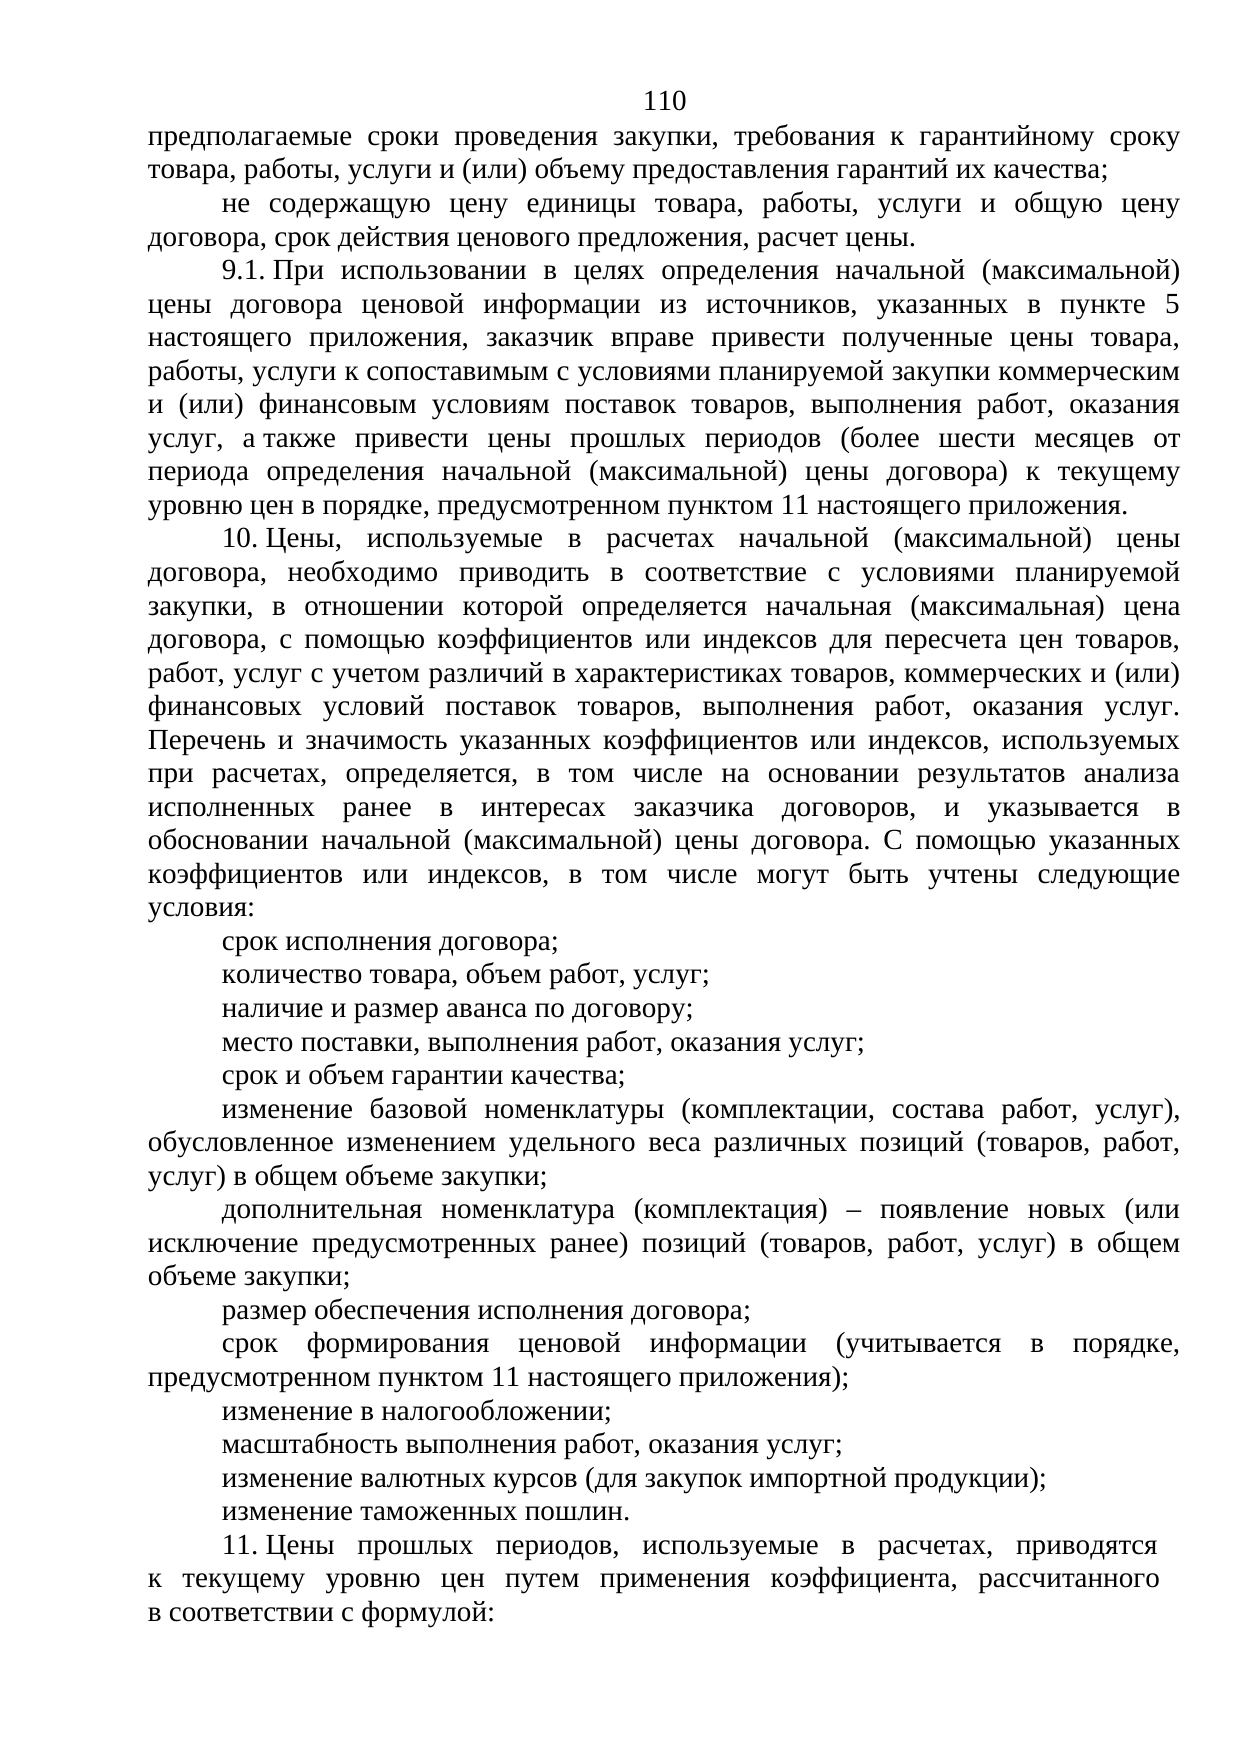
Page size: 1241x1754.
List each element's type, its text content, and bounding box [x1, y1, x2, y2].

text 11. Цены прошлых периодов, используемые в расчетах, приводятся к текущему уровню цен путем применения коэффициента, рассчитанного в соответствии с формулой: [148, 1527, 1181, 1627]
text срок и объем гарантии качества; [148, 1057, 1181, 1091]
text 9.1. При использовании в целях определения начальной (максимальной) цены договора ценовой информации из источников, указанных в пункте 5 настоящего приложения, заказчик вправе привести полученные цены товара, работы, услуги к сопоставимым с условиями планируемой закупки коммерческим и (или) финансовым условиям поставок товаров, выполнения работ, оказания услуг, а также привести цены прошлых периодов (более шести месяцев от периода определения начальной (максимальной) цены договора) к текущему уровню цен в порядке, предусмотренном пунктом 11 настоящего приложения. [148, 252, 1181, 521]
text 10. Цены, используемые в расчетах начальной (максимальной) цены договора, необходимо приводить в соответствие с условиями планируемой закупки, в отношении которой определяется начальная (максимальная) цена договора, с помощью коэффициентов или индексов для пересчета цен товаров, работ, услуг с учетом различий в характеристиках товаров, коммерческих и (или) финансовых условий поставок товаров, выполнения работ, оказания услуг. Перечень и значимость указанных коэффициентов или индексов, используемых при расчетах, определяется, в том числе на основании результатов анализа исполненных ранее в интересах заказчика договоров, и указывается в обосновании начальной (максимальной) цены договора. С помощью указанных коэффициентов или индексов, в том числе могут быть учтены следующие условия: [148, 521, 1181, 923]
text срок исполнения договора; [148, 923, 1181, 957]
text срок формирования ценовой информации (учитывается в порядке, предусмотренном пунктом 11 настоящего приложения); [148, 1326, 1181, 1393]
text изменение базовой номенклатуры (комплектации, состава работ, услуг), обусловленное изменением удельного веса различных позиций (товаров, работ, услуг) в общем объеме закупки; [148, 1091, 1181, 1191]
text количество товара, объем работ, услуг; [148, 957, 1181, 990]
text наличие и размер аванса по договору; [148, 990, 1181, 1024]
text изменение валютных курсов (для закупок импортной продукции); [148, 1460, 1181, 1493]
text дополнительная номенклатура (комплектация) – появление новых (или исключение предусмотренных ранее) позиций (товаров, работ, услуг) в общем объеме закупки; [148, 1191, 1181, 1292]
text место поставки, выполнения работ, оказания услуг; [148, 1024, 1181, 1057]
text масштабность выполнения работ, оказания услуг; [148, 1426, 1181, 1460]
text не содержащую цену единицы товара, работы, услуги и общую цену договора, срок действия ценового предложения, расчет цены. [148, 185, 1181, 252]
text предполагаемые сроки проведения закупки, требования к гарантийному сроку товара, работы, услуги и (или) объему предоставления гарантий их качества; [148, 118, 1181, 185]
text изменение в налогообложении; [148, 1393, 1181, 1426]
text размер обеспечения исполнения договора; [148, 1292, 1181, 1326]
text изменение таможенных пошлин. [148, 1493, 1181, 1527]
